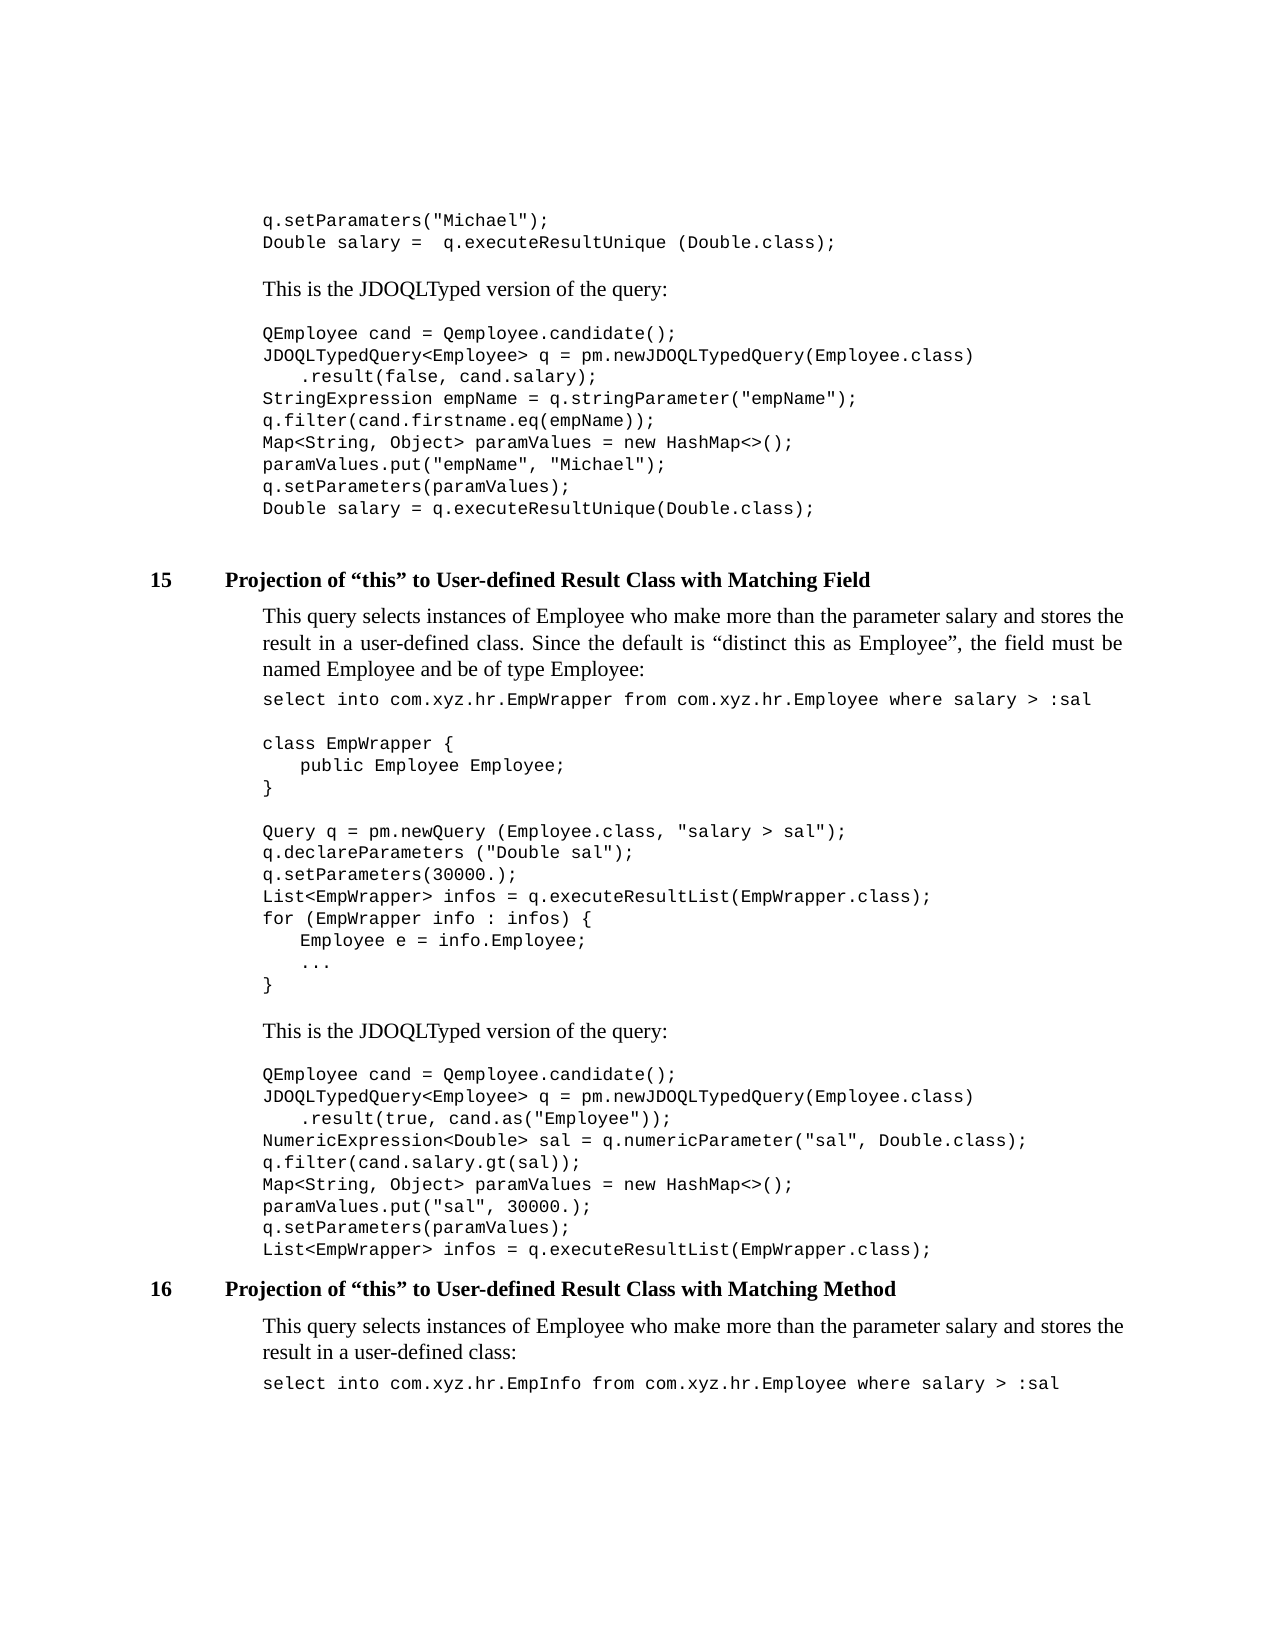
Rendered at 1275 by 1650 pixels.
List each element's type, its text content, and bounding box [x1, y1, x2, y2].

text List<EmpWrapper> infos = q.executeResultList(EmpWrapper.class); [262, 1239, 1125, 1261]
text This query selects instances of Employee who make more than the parameter salary and stores the result in a user-defined class: [262, 1312, 1125, 1364]
text q.filter(cand.salary.gt(sal)); [262, 1152, 1125, 1173]
text q.declareParameters ("Double sal"); [262, 842, 1125, 864]
text .result(false, cand.salary); [262, 366, 1125, 388]
text NumericExpression<Double> sal = q.numericParameter("sal", Double.class); [262, 1130, 1125, 1152]
text QEmployee cand = Qemployee.candidate(); [262, 322, 1125, 344]
text select into com.xyz.hr.EmpWrapper from com.xyz.hr.Employee where salary > :sal [262, 689, 1125, 711]
text class EmpWrapper { [262, 733, 1125, 755]
text This query selects instances of Employee who make more than the parameter salary and stores the result in a user-defined class. Since the default is “distinct this as Employee”, the field must be named Employee and be of type Employee: [262, 603, 1125, 681]
text QEmployee cand = Qemployee.candidate(); [262, 1064, 1125, 1086]
text q.setParameters(30000.); [262, 864, 1125, 886]
text This is the JDOQLTyped version of the query: [262, 1017, 1125, 1043]
text q.filter(cand.firstname.eq(empName)); [262, 410, 1125, 432]
text paramValues.put("empName", "Michael"); [262, 454, 1125, 476]
text } [262, 973, 1125, 995]
text StringExpression empName = q.stringParameter("empName"); [262, 388, 1125, 410]
text .result(true, cand.as("Employee")); [262, 1108, 1125, 1130]
text Employee e = info.Employee; [262, 930, 1125, 952]
text JDOQLTypedQuery<Employee> q = pm.newJDOQLTypedQuery(Employee.class) [262, 344, 1125, 366]
text ... [262, 952, 1125, 973]
text JDOQLTypedQuery<Employee> q = pm.newJDOQLTypedQuery(Employee.class) [262, 1086, 1125, 1108]
text Map<String, Object> paramValues = new HashMap<>(); [262, 432, 1125, 454]
text paramValues.put("sal", 30000.); [262, 1195, 1125, 1217]
text public Employee Employee; [262, 755, 1125, 777]
text } [262, 777, 1125, 798]
text q.setParameters(paramValues); [262, 476, 1125, 497]
subtitle Projection of “this” to User-defined Result Class with Matching Field [150, 566, 1125, 592]
text select into com.xyz.hr.EmpInfo from com.xyz.hr.Employee where salary > :sal [262, 1372, 1125, 1394]
subtitle Projection of “this” to User-defined Result Class with Matching Method [150, 1276, 1125, 1302]
text This is the JDOQLTyped version of the query: [262, 276, 1125, 302]
text List<EmpWrapper> infos = q.executeResultList(EmpWrapper.class); [262, 886, 1125, 908]
text for (EmpWrapper info : infos) { [262, 908, 1125, 930]
text Map<String, Object> paramValues = new HashMap<>(); [262, 1173, 1125, 1195]
text q.setParamaters("Michael"); [262, 210, 1125, 232]
text q.setParameters(paramValues); [262, 1217, 1125, 1239]
text Double salary = q.executeResultUnique (Double.class); [262, 232, 1125, 254]
text Double salary = q.executeResultUnique(Double.class); [262, 497, 1125, 519]
text Query q = pm.newQuery (Employee.class, "salary > sal"); [262, 820, 1125, 842]
